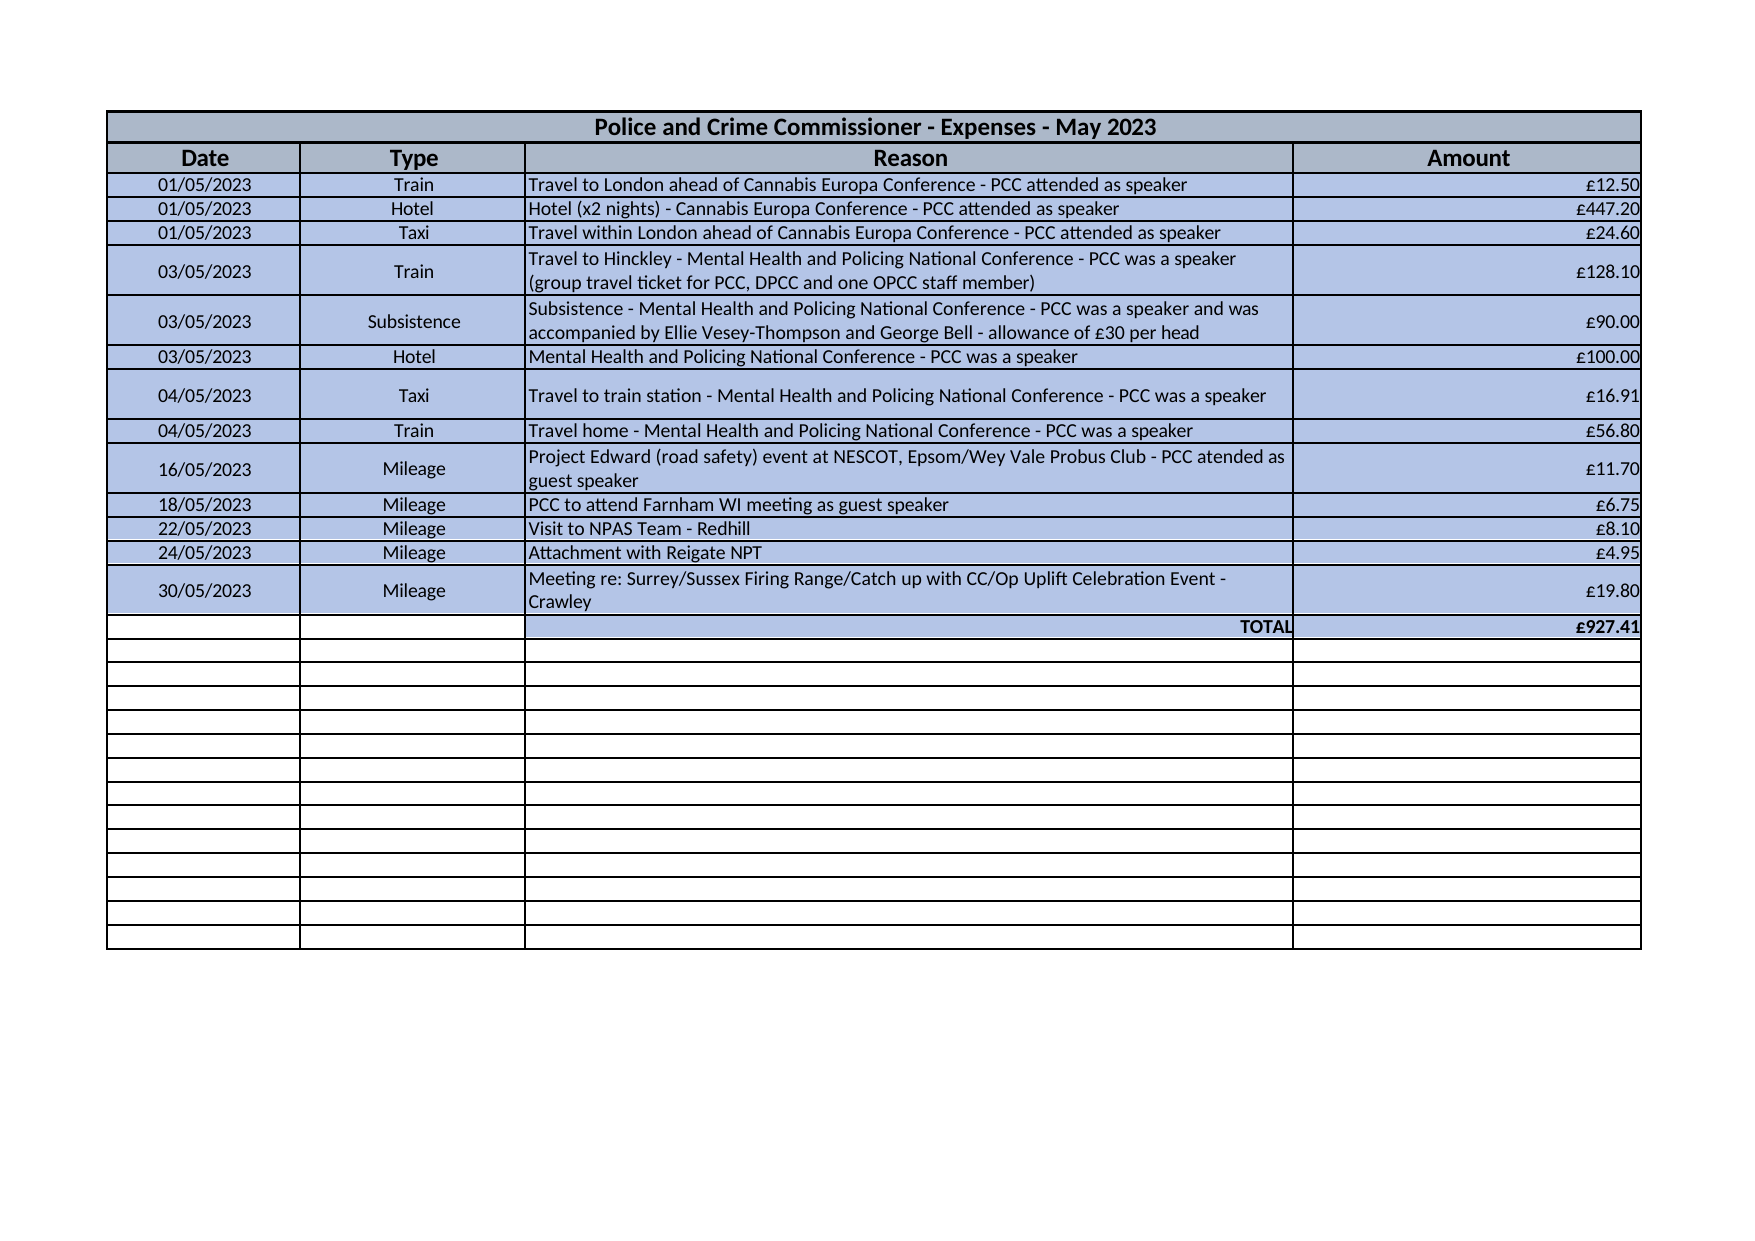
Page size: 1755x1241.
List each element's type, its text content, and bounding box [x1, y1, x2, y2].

table_cell Type [301, 144, 524, 172]
table_cell [301, 878, 524, 900]
table_cell [301, 711, 524, 733]
table_cell 03/05/2023 [108, 346, 299, 368]
table_cell Travel home - Mental Health and Policing National Conference - PCC was a speaker [526, 420, 1292, 442]
table_cell £24.60 [1294, 222, 1640, 244]
table_cell Travel to train station - Mental Health and Policing National Conference - PCC was a speaker [526, 370, 1292, 418]
table_cell [526, 783, 1292, 804]
table_cell £100.00 [1294, 346, 1640, 368]
table_cell PCC to attend Farnham WI meeting as guest speaker [526, 494, 1292, 516]
table_cell [1294, 854, 1640, 876]
table_cell [108, 735, 299, 757]
table_cell [526, 711, 1292, 733]
table_cell [526, 902, 1292, 924]
table_cell [108, 926, 299, 948]
table_cell 16/05/2023 [108, 444, 299, 492]
table_cell [1294, 902, 1640, 924]
table_cell [1294, 830, 1640, 852]
table_cell £927.41 [1294, 616, 1640, 637]
table_cell Travel to Hinckley - Mental Health and Policing National Conference - PCC was a speaker (group travel ticket for PCC, DPCC and one OPCC staff member) [526, 246, 1292, 294]
table_cell £128.10 [1294, 246, 1640, 294]
table_cell Mileage [301, 518, 524, 539]
table_cell [1294, 806, 1640, 828]
table_cell [526, 663, 1292, 685]
table_cell £4.95 [1294, 542, 1640, 563]
table_cell Travel to London ahead of Cannabis Europa Conference - PCC attended as speaker [526, 174, 1292, 196]
table_cell Taxi [301, 370, 524, 418]
table_cell [526, 806, 1292, 828]
table_cell Train [301, 246, 524, 294]
table_cell £6.75 [1294, 494, 1640, 516]
table_cell 30/05/2023 [108, 566, 299, 613]
table_cell [526, 687, 1292, 709]
table_cell Mileage [301, 494, 524, 516]
table_cell [301, 783, 524, 804]
table_cell [526, 759, 1292, 781]
table_cell [526, 878, 1292, 900]
table_cell [1294, 663, 1640, 685]
table_cell [301, 759, 524, 781]
table_cell Subsistence [301, 296, 524, 344]
table_cell Hotel (x2 nights) - Cannabis Europa Conference - PCC attended as speaker [526, 198, 1292, 220]
table_cell [526, 735, 1292, 757]
table_cell [301, 687, 524, 709]
table_cell Mental Health and Policing National Conference - PCC was a speaker [526, 346, 1292, 368]
table_cell 18/05/2023 [108, 494, 299, 516]
table_cell [108, 783, 299, 804]
table_cell [108, 687, 299, 709]
table_cell 03/05/2023 [108, 246, 299, 294]
table_cell [108, 759, 299, 781]
table_cell [108, 902, 299, 924]
table_cell [301, 902, 524, 924]
table_cell [1294, 711, 1640, 733]
table_cell [108, 854, 299, 876]
table_cell Attachment with Reigate NPT [526, 542, 1292, 563]
table_cell £12.50 [1294, 174, 1640, 196]
table_cell Mileage [301, 444, 524, 492]
table_cell [301, 735, 524, 757]
table_cell [301, 640, 524, 661]
table_cell Taxi [301, 222, 524, 244]
table_cell Hotel [301, 198, 524, 220]
table_cell [1294, 735, 1640, 757]
table_cell [526, 926, 1292, 948]
table_cell [301, 926, 524, 948]
table_cell [301, 854, 524, 876]
table_cell [108, 806, 299, 828]
table_cell [301, 830, 524, 852]
table_cell [526, 854, 1292, 876]
table_cell TOTAL [526, 616, 1292, 637]
table_cell [108, 878, 299, 900]
table_cell [1294, 878, 1640, 900]
table_cell [108, 616, 299, 637]
table_cell Mileage [301, 566, 524, 613]
table_cell [526, 640, 1292, 661]
table_cell [108, 663, 299, 685]
table_cell 04/05/2023 [108, 370, 299, 418]
table_cell 01/05/2023 [108, 198, 299, 220]
table_cell 01/05/2023 [108, 222, 299, 244]
table_cell 24/05/2023 [108, 542, 299, 563]
table_cell £16.91 [1294, 370, 1640, 418]
table_cell Meeting re: Surrey/Sussex Firing Range/Catch up with CC/Op Uplift Celebration Event - Crawley [526, 566, 1292, 613]
table_cell Reason [526, 144, 1292, 172]
table_cell Amount [1294, 144, 1640, 172]
table_cell [108, 830, 299, 852]
table_cell 03/05/2023 [108, 296, 299, 344]
table_cell [301, 616, 524, 637]
table_cell Subsistence - Mental Health and Policing National Conference - PCC was a speaker and was accompanied by Ellie Vesey-Thompson and George Bell - allowance of £30 per head [526, 296, 1292, 344]
table_cell £56.80 [1294, 420, 1640, 442]
table_cell £11.70 [1294, 444, 1640, 492]
table_cell Train [301, 174, 524, 196]
table_cell £19.80 [1294, 566, 1640, 613]
table_cell Mileage [301, 542, 524, 563]
table_cell [526, 830, 1292, 852]
table_cell [108, 711, 299, 733]
table_cell [1294, 687, 1640, 709]
table_cell [1294, 783, 1640, 804]
table_cell £90.00 [1294, 296, 1640, 344]
table_header Police and Crime Commissioner - Expenses - May 2023 [108, 113, 1640, 141]
table_cell £8.10 [1294, 518, 1640, 539]
table_cell £447.20 [1294, 198, 1640, 220]
table_cell [301, 663, 524, 685]
table_cell [301, 806, 524, 828]
table_cell Visit to NPAS Team - Redhill [526, 518, 1292, 539]
table_cell [1294, 759, 1640, 781]
table_cell 04/05/2023 [108, 420, 299, 442]
table_cell Hotel [301, 346, 524, 368]
table_cell Train [301, 420, 524, 442]
table_cell [108, 640, 299, 661]
table_cell [1294, 926, 1640, 948]
table_cell Date [108, 144, 299, 172]
table_cell 22/05/2023 [108, 518, 299, 539]
table_cell Project Edward (road safety) event at NESCOT, Epsom/Wey Vale Probus Club - PCC atended as guest speaker [526, 444, 1292, 492]
table_cell 01/05/2023 [108, 174, 299, 196]
table_cell Travel within London ahead of Cannabis Europa Conference - PCC attended as speaker [526, 222, 1292, 244]
table_cell [1294, 640, 1640, 661]
